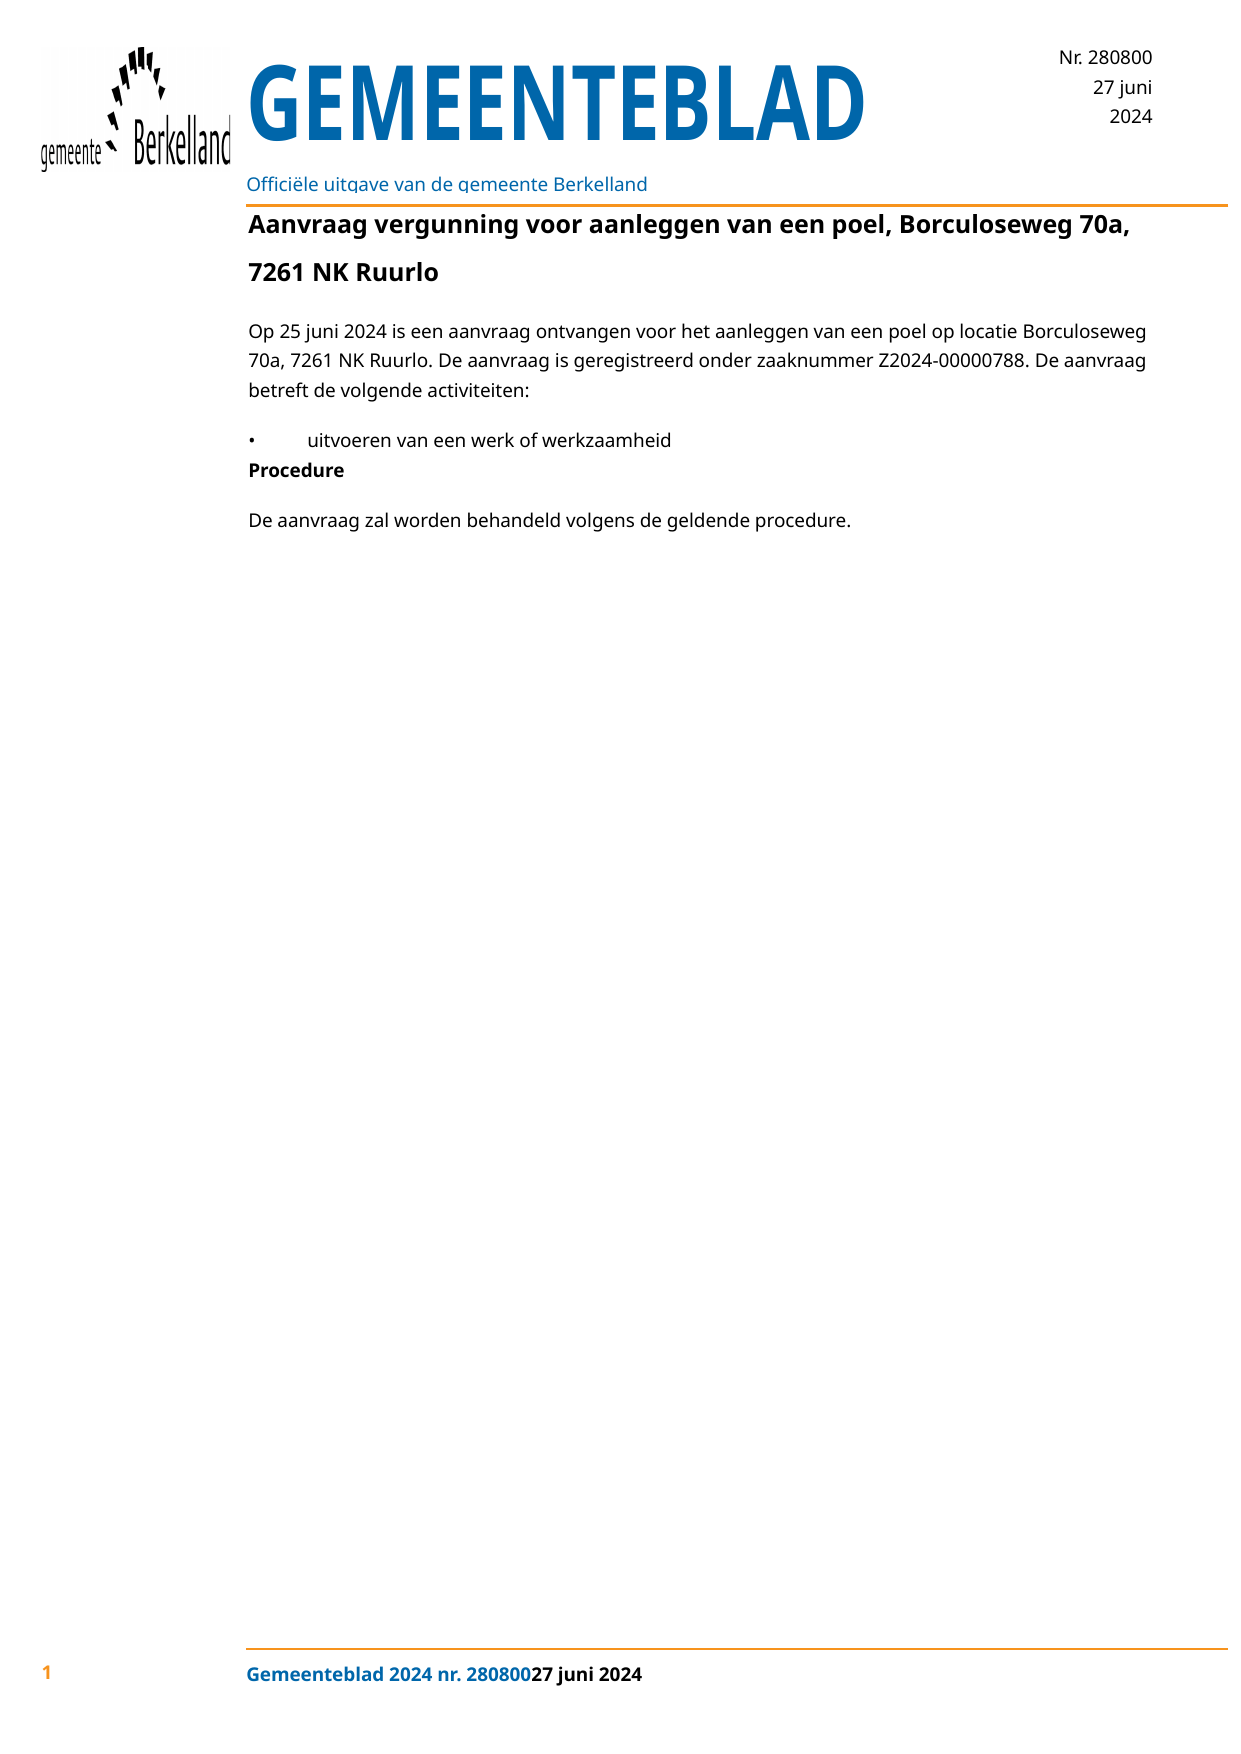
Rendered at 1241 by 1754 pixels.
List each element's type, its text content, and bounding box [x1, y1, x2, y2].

text Procedure [248, 457, 1152, 483]
text Aanvraag vergunning voor aanleggen van een poel, Borculoseweg 70a, 7261 NK Ruurlo [248, 207, 1152, 288]
picture [41, 47, 231, 172]
list uitvoeren van een werk of werkzaamheid [248, 427, 1152, 453]
text De aanvraag zal worden behandeld volgens de geldende procedure. [248, 507, 1152, 533]
text Op 25 juni 2024 is een aanvraag ontvangen voor het aanleggen van een poel op locatie Borculoseweg 70a, 7261 NK Ruurlo. De aanvraag is geregistreerd onder zaaknummer Z2024-00000788. De aanvraag betreft de volgende activiteiten: [248, 318, 1152, 403]
